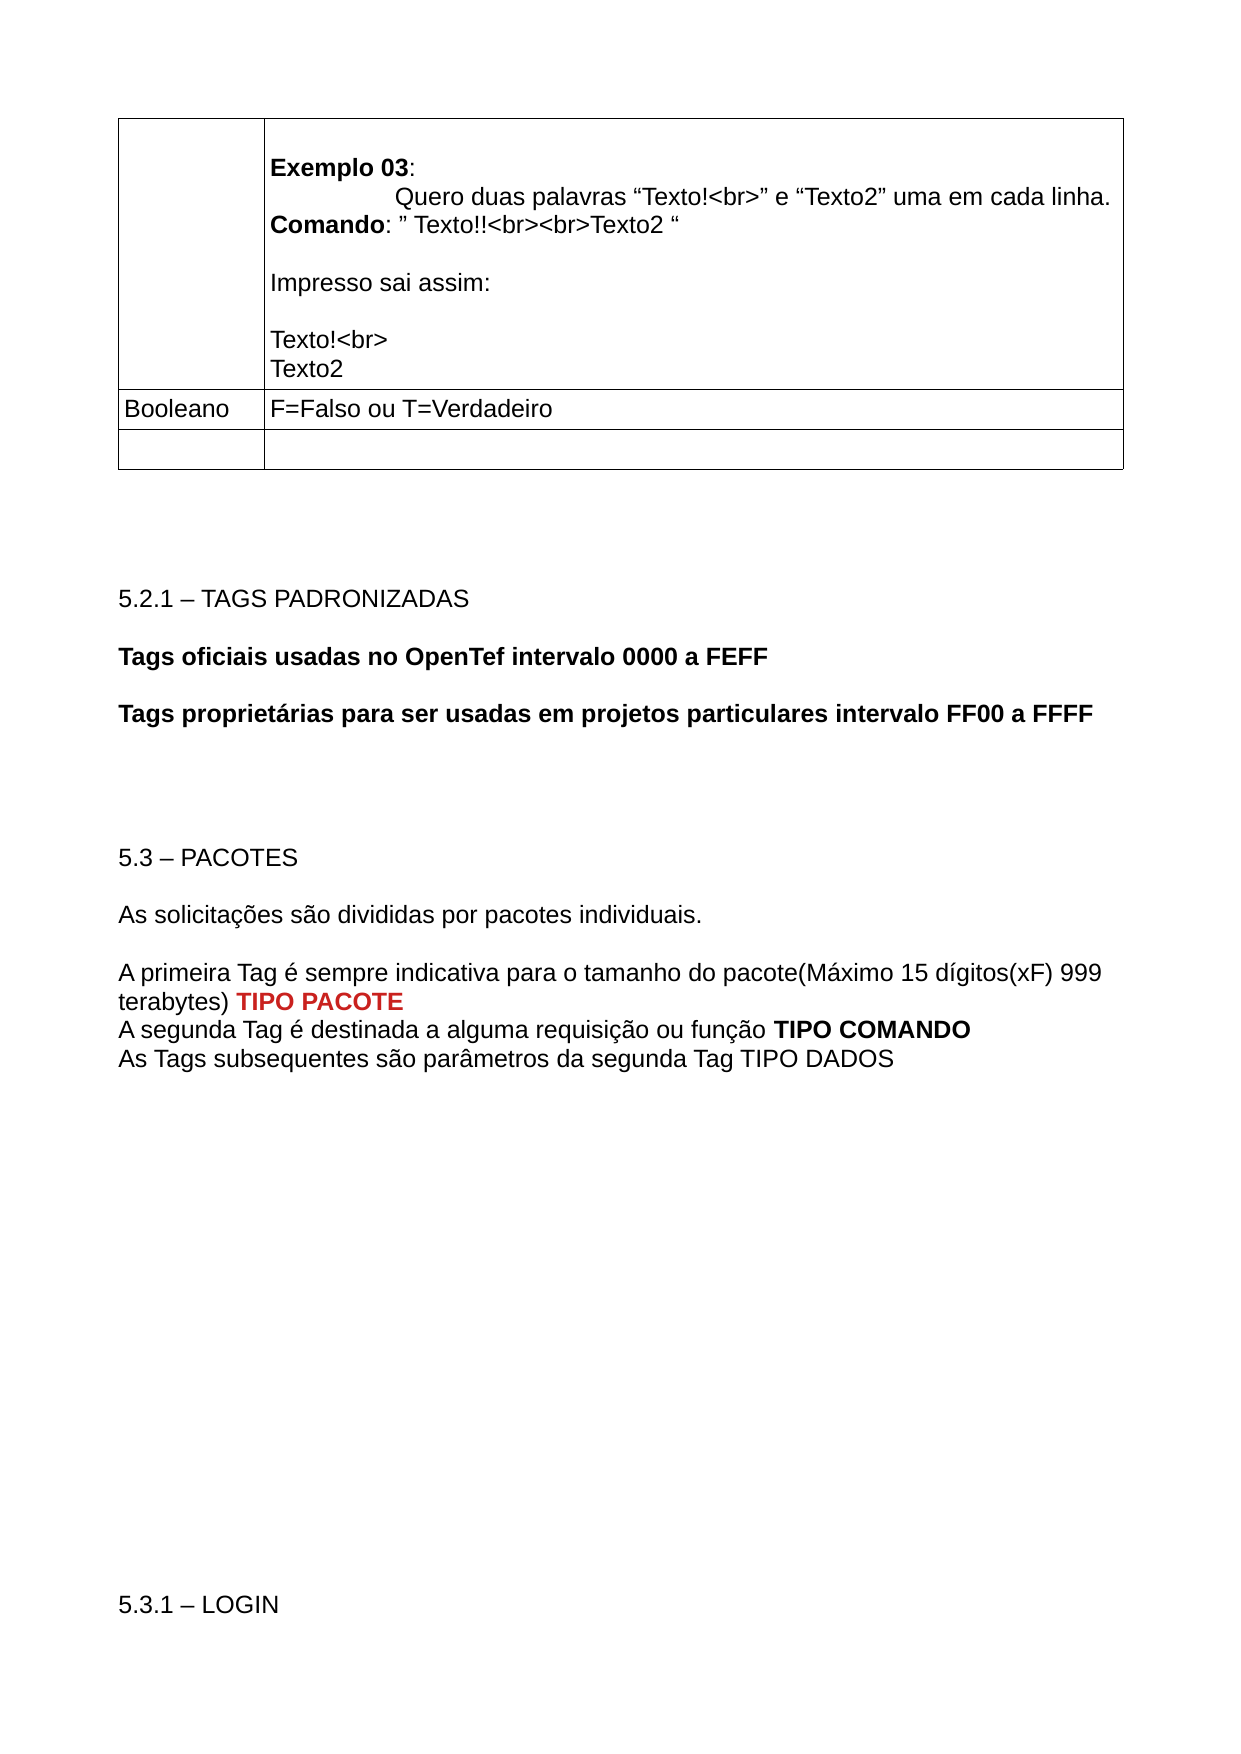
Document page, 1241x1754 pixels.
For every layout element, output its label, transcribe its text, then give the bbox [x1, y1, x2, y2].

text Tags proprietárias para ser usadas em projetos particulares intervalo FF00 a FFFF [118, 699, 1122, 728]
table_cell [119, 119, 264, 388]
text 5.3.1 – LOGIN [118, 1590, 1122, 1619]
text 5.3 – PACOTES [118, 843, 1122, 872]
text As solicitações são divididas por pacotes individuais. [118, 900, 1122, 929]
table_cell Booleano [119, 390, 264, 429]
text A primeira Tag é sempre indicativa para o tamanho do pacote(Máximo 15 dígitos(xF) 999 terabytes) TIPO PACOTE [118, 958, 1122, 1015]
text A segunda Tag é destinada a alguma requisição ou função TIPO COMANDO [118, 1015, 1122, 1044]
table_cell Exemplo 03: Quero duas palavras “Texto!<br>” e “Texto2” uma em cada linha. Comando: ” Texto!!<br><br>Texto2 “ Impresso sai assim: Texto!<br> Texto2 [265, 119, 1123, 388]
text As Tags subsequentes são parâmetros da segunda Tag TIPO DADOS [118, 1044, 1122, 1073]
text 5.2.1 – TAGS PADRONIZADAS [118, 584, 1122, 613]
text Tags oficiais usadas no OpenTef intervalo 0000 a FEFF [118, 642, 1122, 670]
table_cell [265, 430, 1123, 469]
table_cell [119, 430, 264, 469]
table_cell F=Falso ou T=Verdadeiro [265, 390, 1123, 429]
